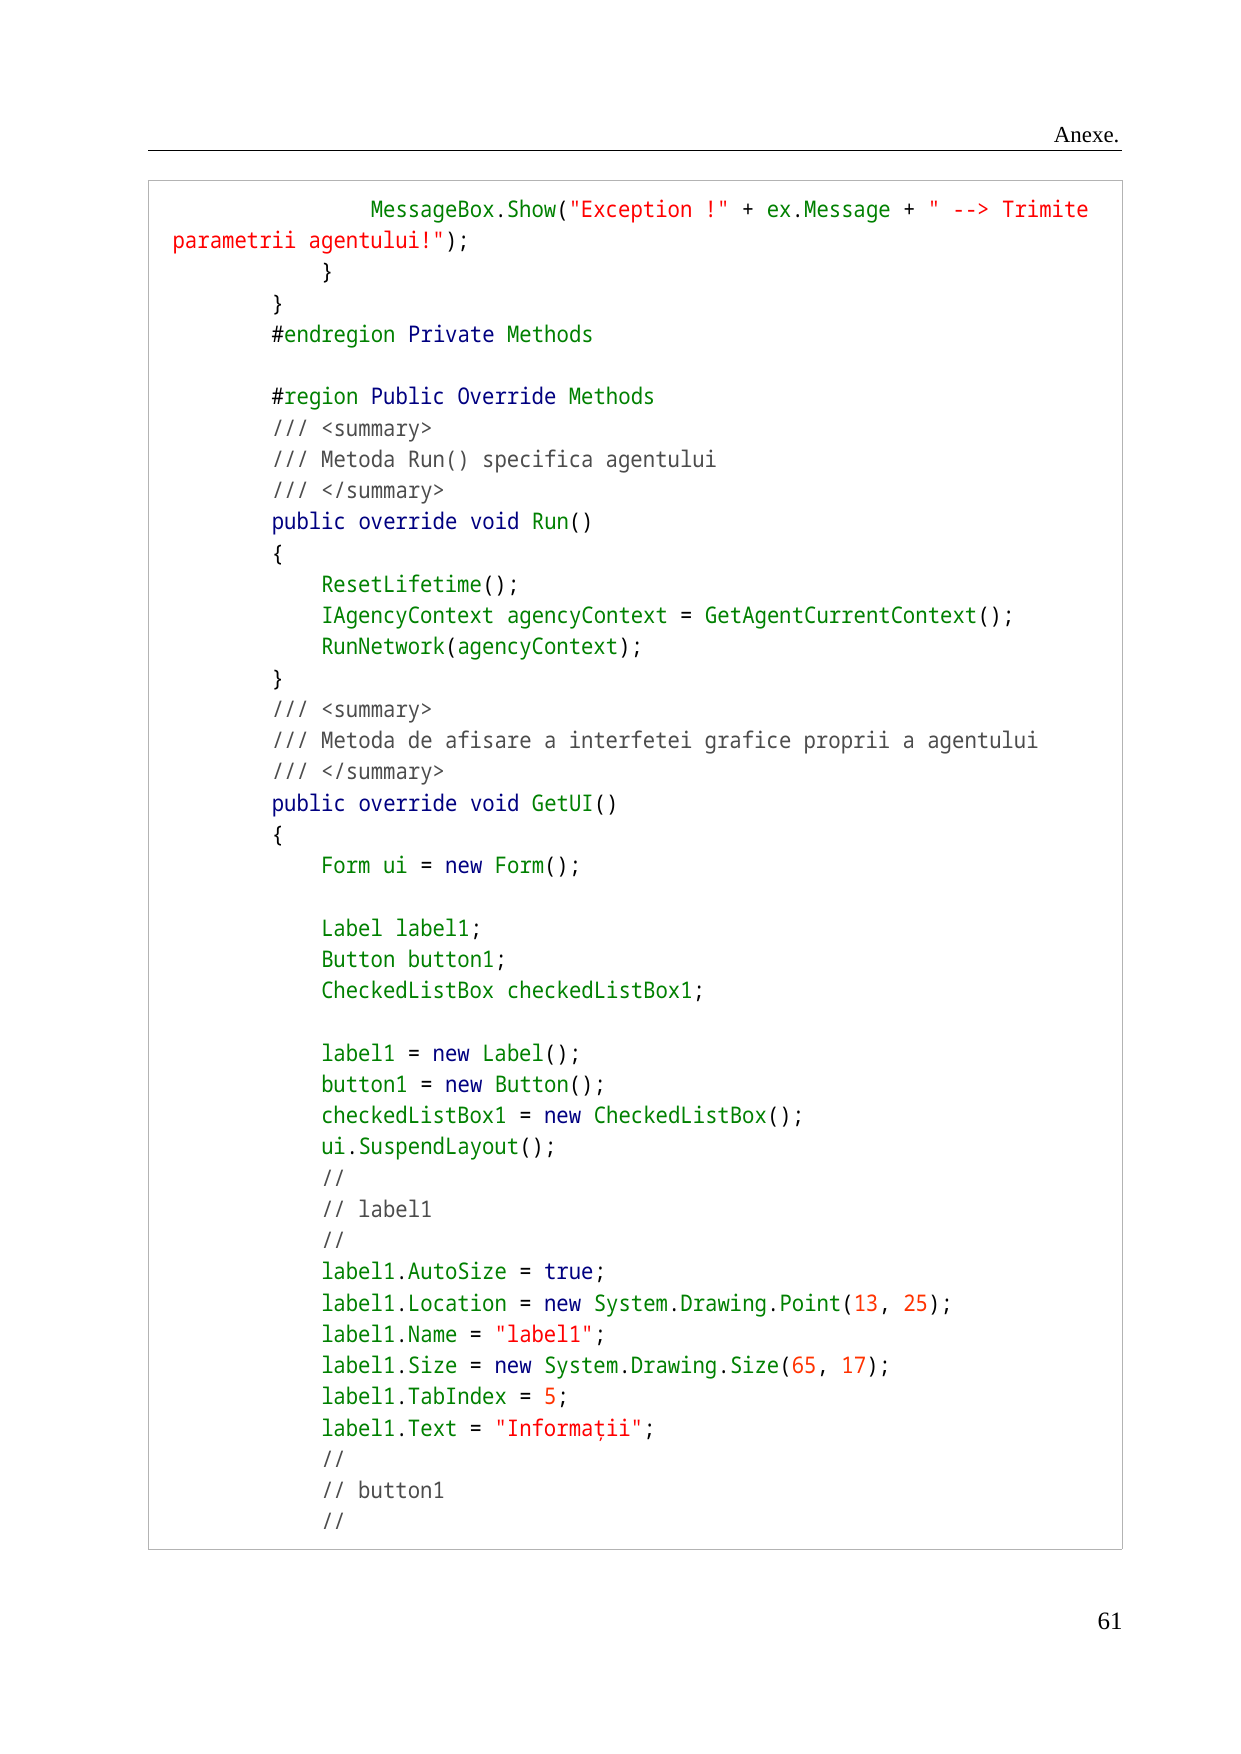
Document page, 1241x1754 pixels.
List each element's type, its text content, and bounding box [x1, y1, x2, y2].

text CheckedListBox checkedListBox1; [149, 961, 1122, 1005]
text label1.Size = new System.Drawing.Size(65, 17); [149, 1336, 1122, 1368]
text ui.SuspendLayout(); [149, 1118, 1122, 1149]
text label1.TabIndex = 5; [149, 1368, 1122, 1399]
text /// </summary> [149, 743, 1122, 774]
text label1.AutoSize = true; [149, 1243, 1122, 1274]
text label1.Location = new System.Drawing.Point(13, 25); [149, 1274, 1122, 1305]
text label1.Text = "Informații"; [149, 1399, 1122, 1430]
text /// Metoda Run() specifica agentului [149, 430, 1122, 461]
text Label label1; [149, 899, 1122, 930]
text /// <summary> [149, 680, 1122, 711]
text } [149, 274, 1122, 305]
text // [149, 1430, 1122, 1461]
text } [149, 243, 1122, 274]
text label1 = new Label(); [149, 1024, 1122, 1055]
text #endregion Private Methods [149, 305, 1122, 349]
text // [149, 1493, 1122, 1549]
text /// <summary> [149, 399, 1122, 430]
text checkedListBox1 = new CheckedListBox(); [149, 1086, 1122, 1118]
text ResetLifetime(); [149, 555, 1122, 586]
text Button button1; [149, 930, 1122, 961]
text public override void Run() [149, 493, 1122, 524]
text #region Public Override Methods [149, 368, 1122, 399]
text { [149, 805, 1122, 836]
text public override void GetUI() [149, 774, 1122, 805]
text // [149, 1211, 1122, 1243]
text label1.Name = "label1"; [149, 1305, 1122, 1336]
text IAgencyContext agencyContext = GetAgentCurrentContext(); [149, 586, 1122, 618]
text Form ui = new Form(); [149, 836, 1122, 880]
text // [149, 1149, 1122, 1180]
text } [149, 649, 1122, 680]
text /// </summary> [149, 461, 1122, 493]
text /// Metoda de afisare a interfetei grafice proprii a agentului [149, 711, 1122, 743]
text MessageBox.Show("Exception !" + ex.Message + " --> Trimite parametrii agentului!"); [149, 181, 1122, 243]
text { [149, 524, 1122, 555]
text button1 = new Button(); [149, 1055, 1122, 1086]
text // label1 [149, 1180, 1122, 1211]
text // button1 [149, 1461, 1122, 1493]
text RunNetwork(agencyContext); [149, 618, 1122, 649]
